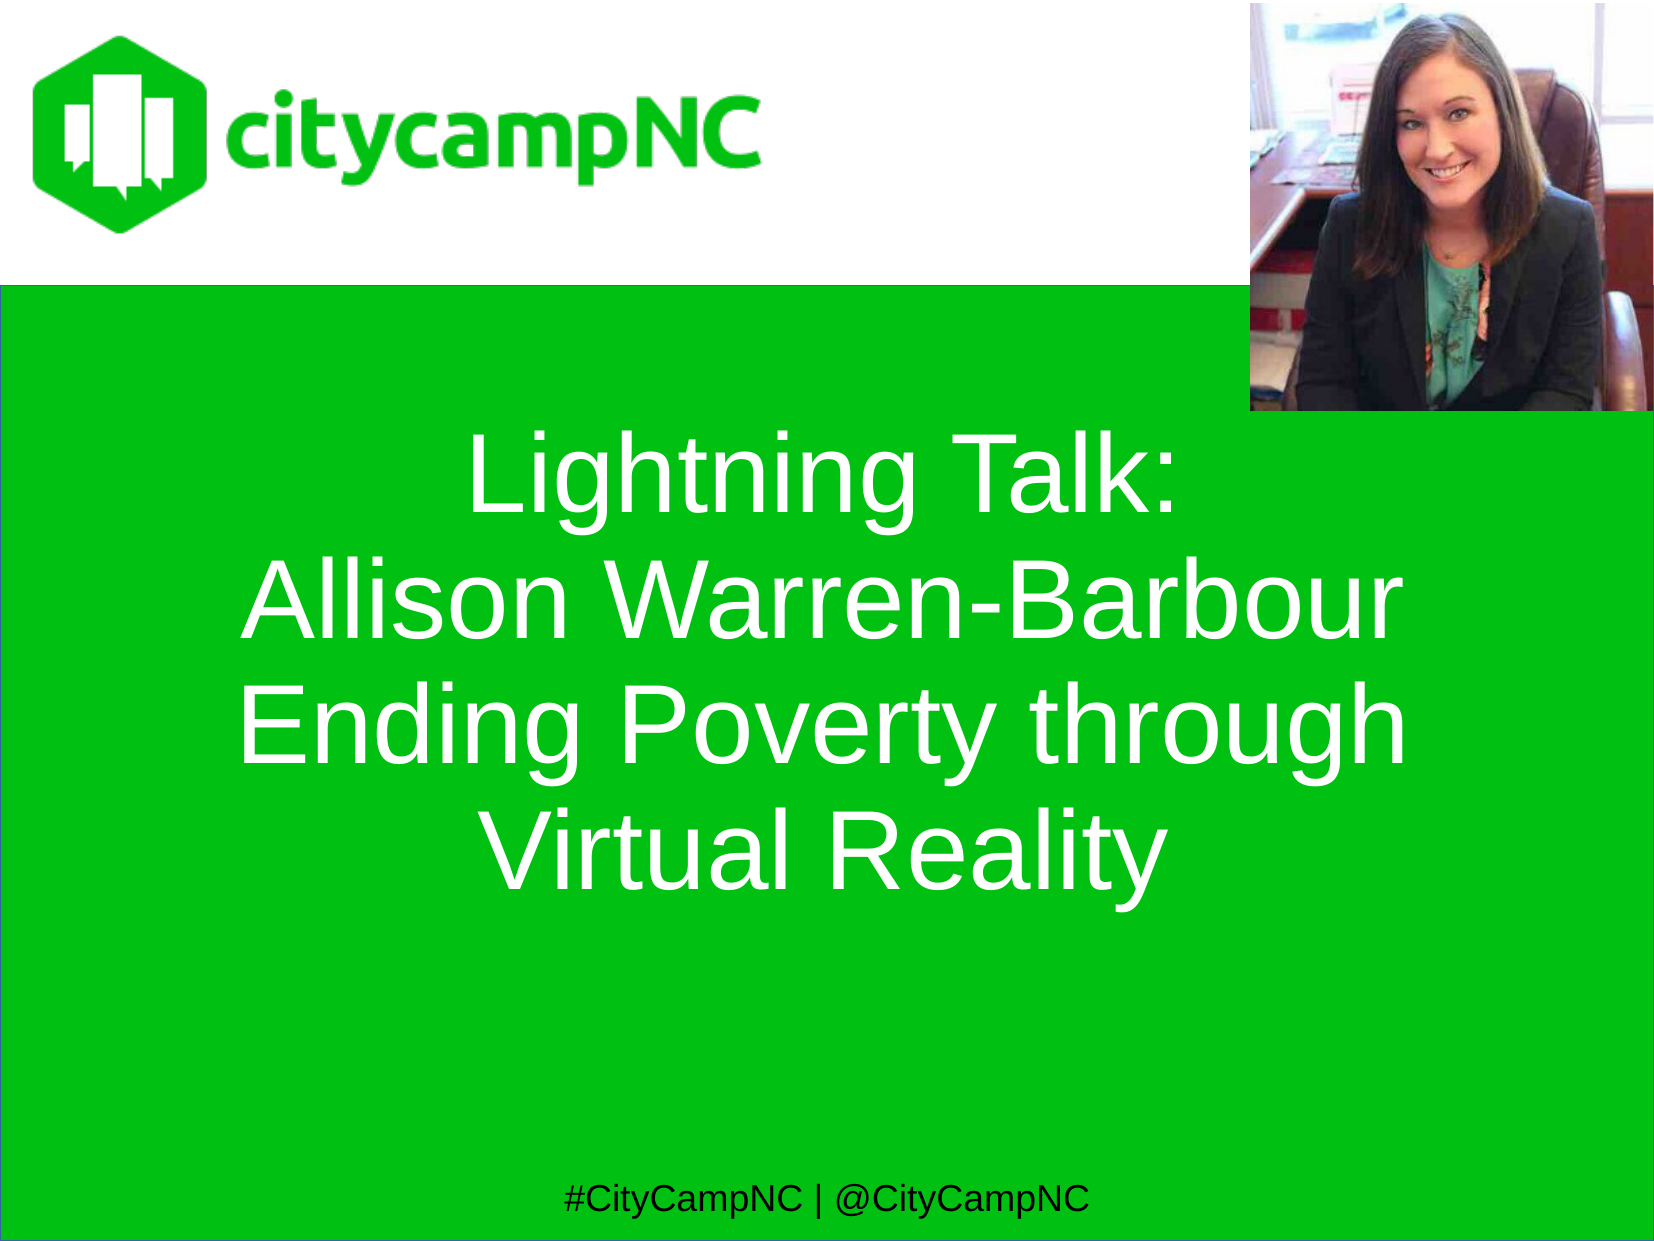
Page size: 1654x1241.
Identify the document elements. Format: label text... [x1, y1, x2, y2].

picture [1250, 3, 1654, 411]
subtitle Lightning Talk: Allison Warren-Barbour Ending Poverty through Virtual Reality [75, 315, 1571, 1010]
picture [0, 3, 794, 267]
